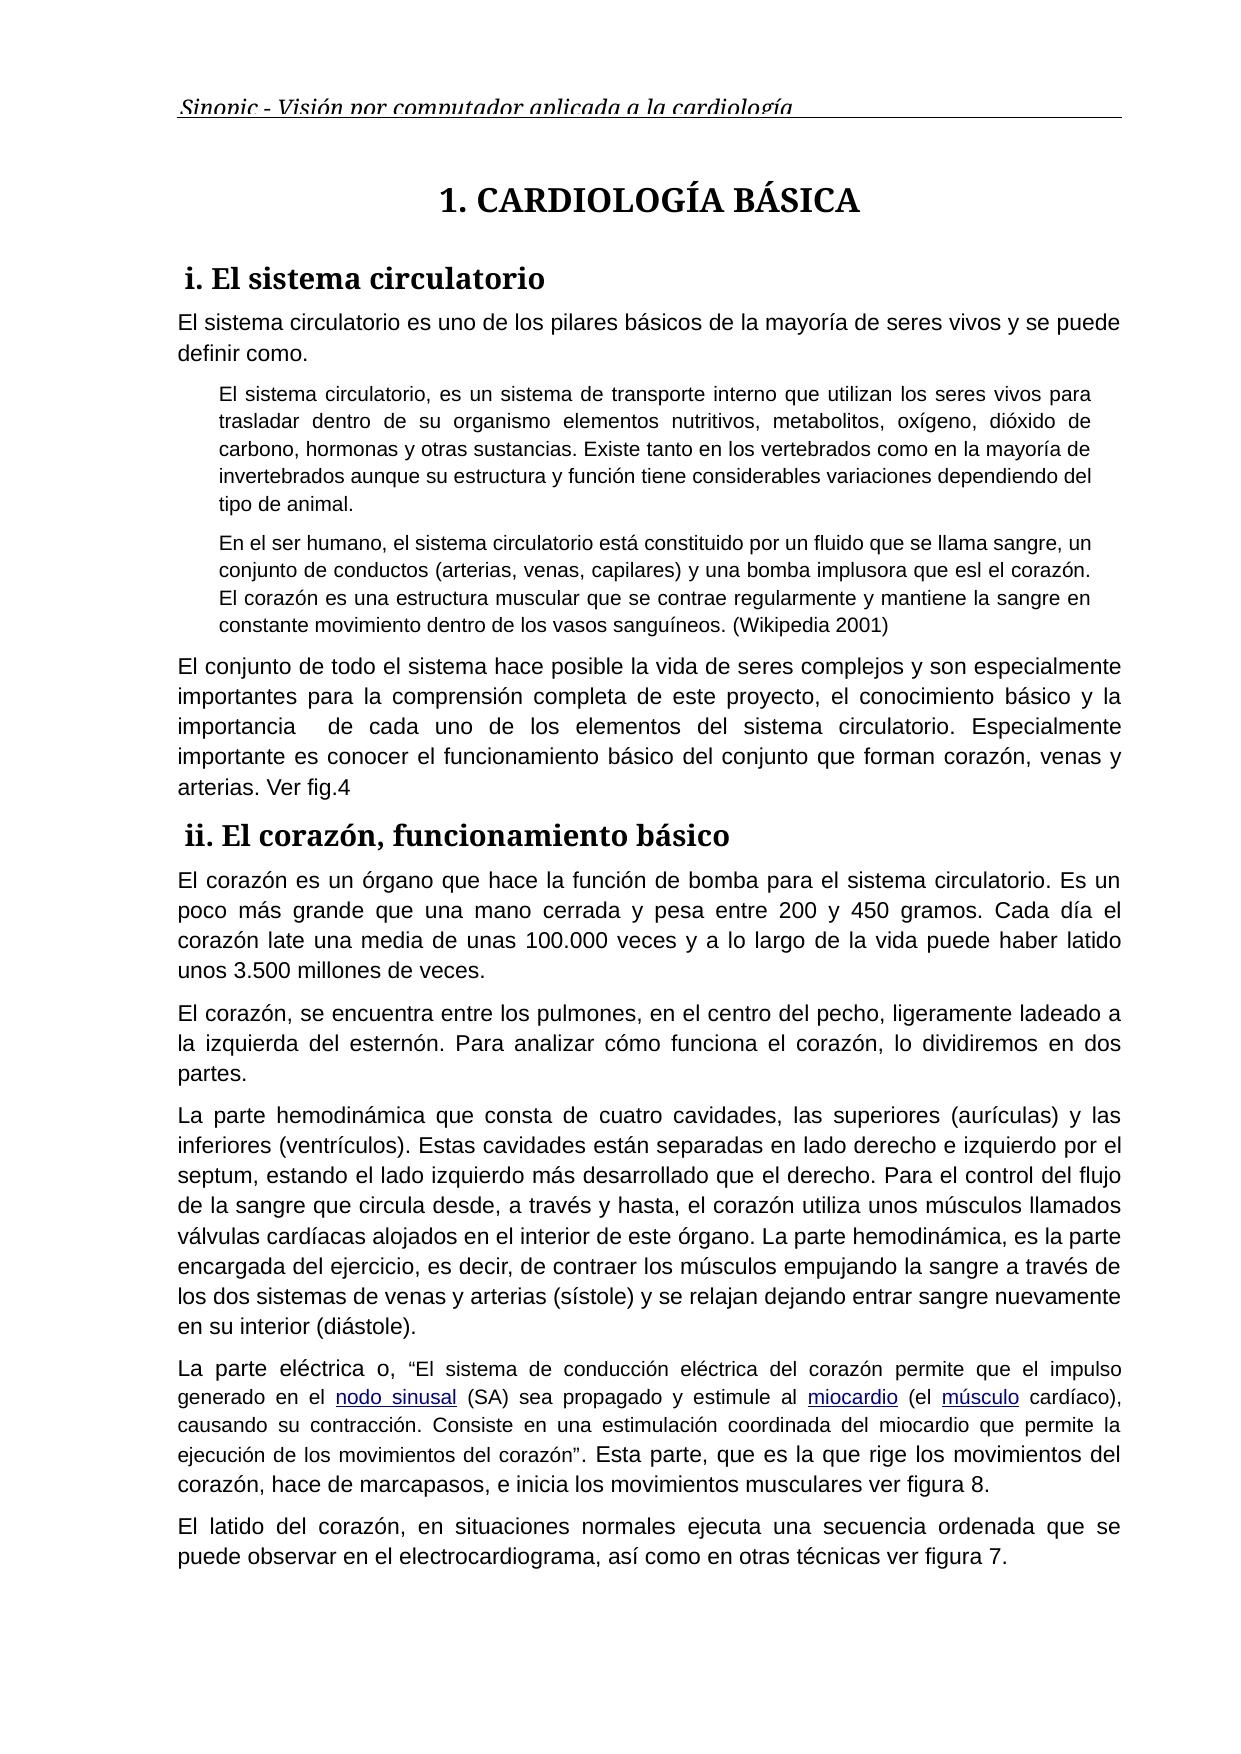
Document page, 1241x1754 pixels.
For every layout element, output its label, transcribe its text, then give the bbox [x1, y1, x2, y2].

list El sistema circulatorio, es un sistema de transporte interno que utilizan los seres vivos para trasladar dentro de su organismo elementos nutritivos, metabolitos, oxígeno, dióxido de carbono, hormonas y otras sustancias. Existe tanto en los vertebrados como en la mayoría de invertebrados aunque su estructura y función tiene considerables variaciones dependiendo del tipo de animal. [218, 382, 1093, 516]
list La parte hemodinámica que consta de cuatro cavidades, las superiores (aurículas) y las inferiores (ventrículos). Estas cavidades están separadas en lado derecho e izquierdo por el septum, estando el lado izquierdo más desarrollado que el derecho. Para el control del flujo de la sangre que circula desde, a través y hasta, el corazón utiliza unos músculos llamados válvulas cardíacas alojados en el interior de este órgano. La parte hemodinámica, es la parte encargada del ejercicio, es decir, de contraer los músculos empujando la sangre a través de los dos sistemas de venas y arterias (sístole) y se relajan dejando entrar sangre nuevamente en su interior (diástole). [177, 1102, 1122, 1340]
list El sistema circulatorio es uno de los pilares básicos de la mayoría de seres vivos y se puede definir como. [177, 309, 1122, 366]
list Cardiología básica [177, 177, 1122, 222]
list El corazón es un órgano que hace la función de bomba para el sistema circulatorio. Es un poco más grande que una mano cerrada y pesa entre 200 y 450 gramos. Cada día el corazón late una media de unas 100.000 veces y a lo largo de la vida puede haber latido unos 3.500 millones de veces. [177, 867, 1122, 984]
text El conjunto de todo el sistema hace posible la vida de seres complejos y son especialmente importantes para la comprensión completa de este proyecto, el conocimiento básico y la importancia de cada uno de los elementos del sistema circulatorio. Especialmente importante es conocer el funcionamiento básico del conjunto que forman corazón, venas y arterias. Ver fig.4 [177, 653, 1122, 800]
text El latido del corazón, en situaciones normales ejecuta una secuencia ordenada que se puede observar en el electrocardiograma, así como en otras técnicas ver figura 7. [177, 1513, 1122, 1569]
text La parte eléctrica o, “El sistema de conducción eléctrica del corazón permite que el impulso generado en el nodo sinusal (SA) sea propagado y estimule al miocardio (el músculo cardíaco), causando su contracción. Consiste en una estimulación coordinada del miocardio que permite la ejecución de los movimientos del corazón”. Esta parte, que es la que rige los movimientos del corazón, hace de marcapasos, e inicia los movimientos musculares ver figura 8. [177, 1355, 1122, 1497]
list El corazón, se encuentra entre los pulmones, en el centro del pecho, ligeramente ladeado a la izquierda del esternón. Para analizar cómo funciona el corazón, lo dividiremos en dos partes. [177, 999, 1122, 1086]
list En el ser humano, el sistema circulatorio está constituido por un fluido que se llama sangre, un conjunto de conductos (arterias, venas, capilares) y una bomba implusora que esl el corazón. El corazón es una estructura muscular que se contrae regularmente y mantiene la sangre en constante movimiento dentro de los vasos sanguíneos. (Wikipedia 2001) [218, 531, 1093, 637]
list El sistema circulatorio [177, 258, 1122, 298]
list El corazón, funcionamiento básico [177, 815, 1122, 855]
